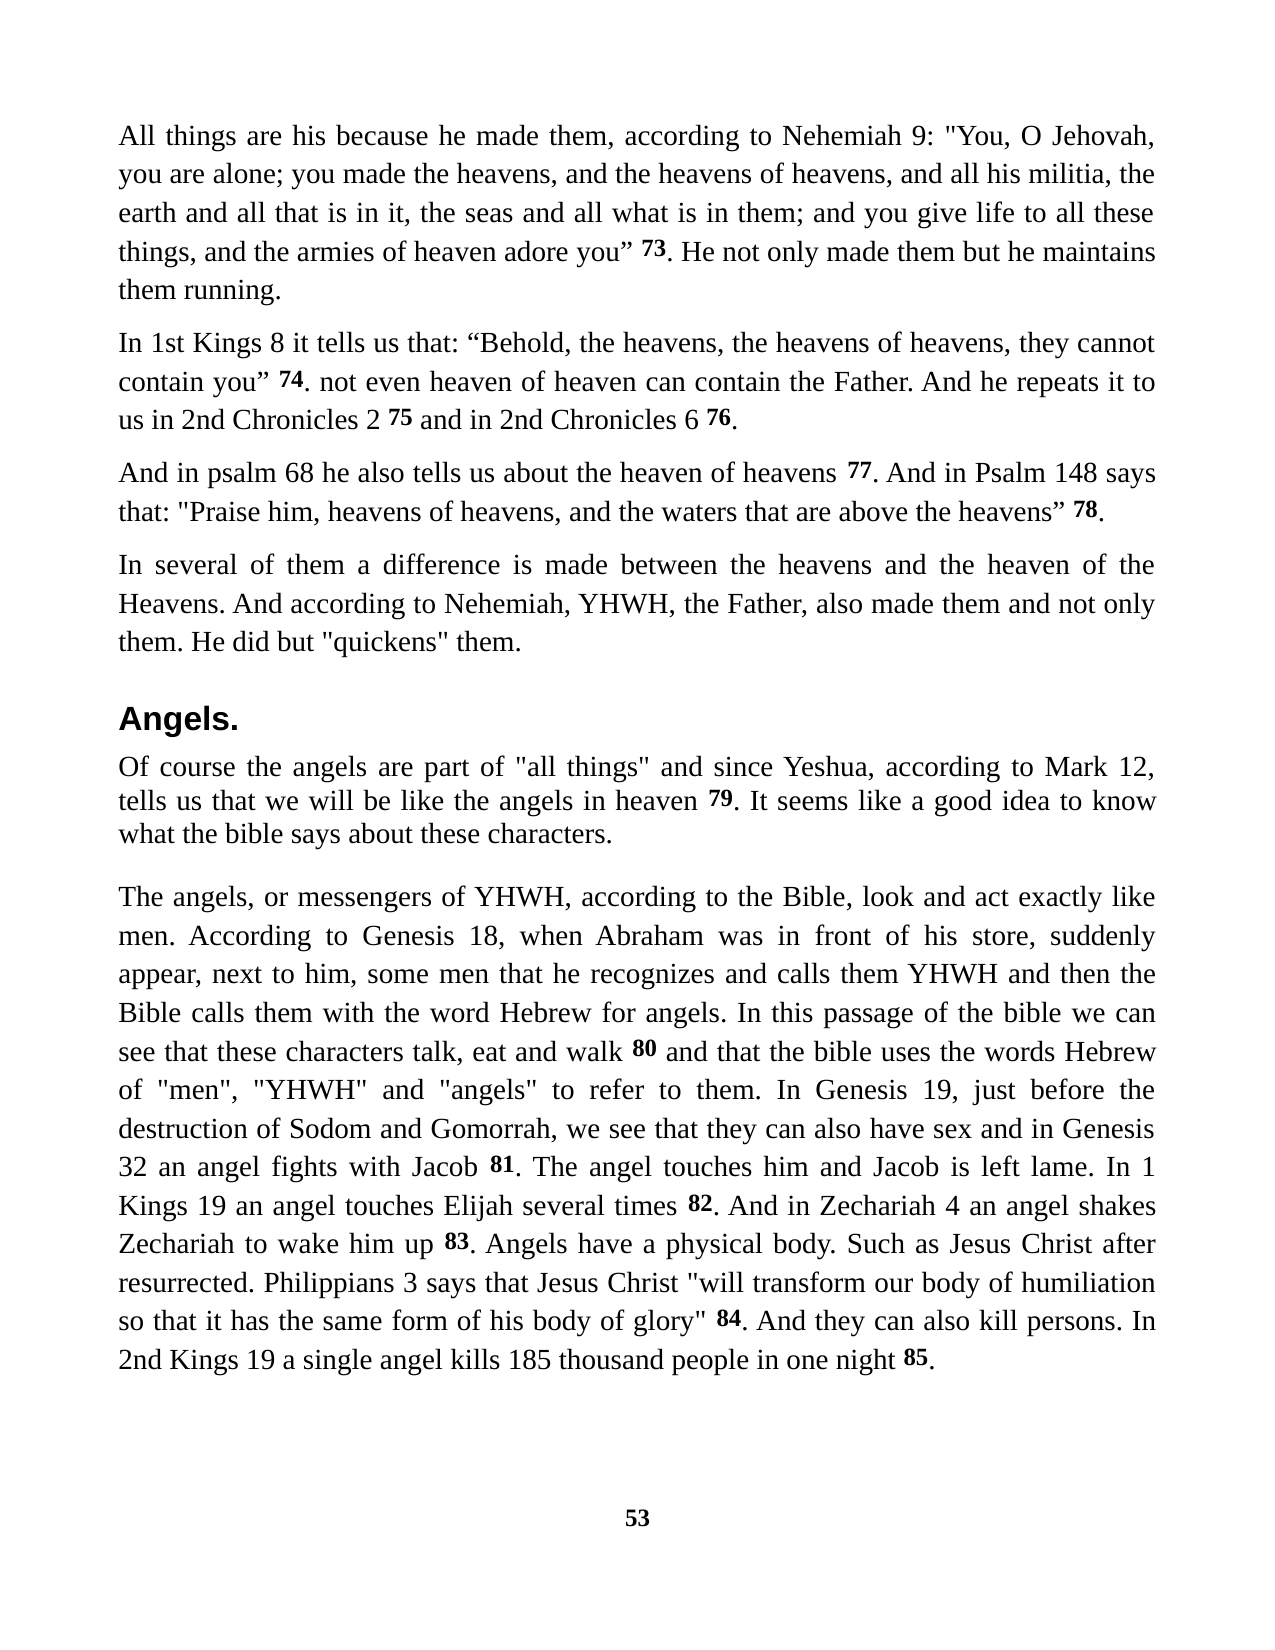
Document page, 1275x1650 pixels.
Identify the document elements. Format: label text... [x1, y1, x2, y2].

text The angels, or messengers of YHWH, according to the Bible, look and act exactly like men. According to Genesis 18, when Abraham was in front of his store, suddenly appear, next to him, some men that he recognizes and calls them YHWH and then the Bible calls them with the word Hebrew for angels. In this passage of the bible we can see that these characters talk, eat and walk and that the bible uses the words Hebrew of "men", "YHWH" and "angels" to refer to them. In Genesis 19, just before the destruction of Sodom and Gomorrah, we see that they can also have sex and in Genesis 32 an angel fights with Jacob . The angel touches him and Jacob is left lame. In 1 Kings 19 an angel touches Elijah several times . And in Zechariah 4 an angel shakes Zechariah to wake him up . Angels have a physical body. Such as Jesus Christ after resurrected. Philippians 3 says that Jesus Christ "will transform our body of humiliation so that it has the same form of his body of glory" . And they can also kill persons. In 2nd Kings 19 a single angel kills 185 thousand people in one night . [118, 879, 1157, 1376]
text In several of them a difference is made between the heavens and the heaven of the Heavens. And according to Nehemiah, YHWH, the Father, also made them and not only them. He did but "quickens" them. [118, 547, 1157, 658]
text Of course the angels are part of "all things" and since Yeshua, according to Mark 12, tells us that we will be like the angels in heaven . It seems like a good idea to know what the bible says about these characters. [118, 749, 1157, 850]
text All things are his because he made them, according to Nehemiah 9: "You, O Jehovah, you are alone; you made the heavens, and the heavens of heavens, and all his militia, the earth and all that is in it, the seas and all what is in them; and you give life to all these things, and the armies of heaven adore you” . He not only made them but he maintains them running. [118, 118, 1157, 306]
text And in psalm 68 he also tells us about the heaven of heavens . And in Psalm 148 says that: "Praise him, heavens of heavens, and the waters that are above the heavens” . [118, 456, 1157, 528]
text In 1st Kings 8 it tells us that: “Behold, the heavens, the heavens of heavens, they cannot contain you” . not even heaven of heaven can contain the Father. And he repeats it to us in 2nd Chronicles 2 and in 2nd Chronicles 6 . [118, 325, 1157, 436]
subtitle Angels. [118, 698, 1157, 737]
